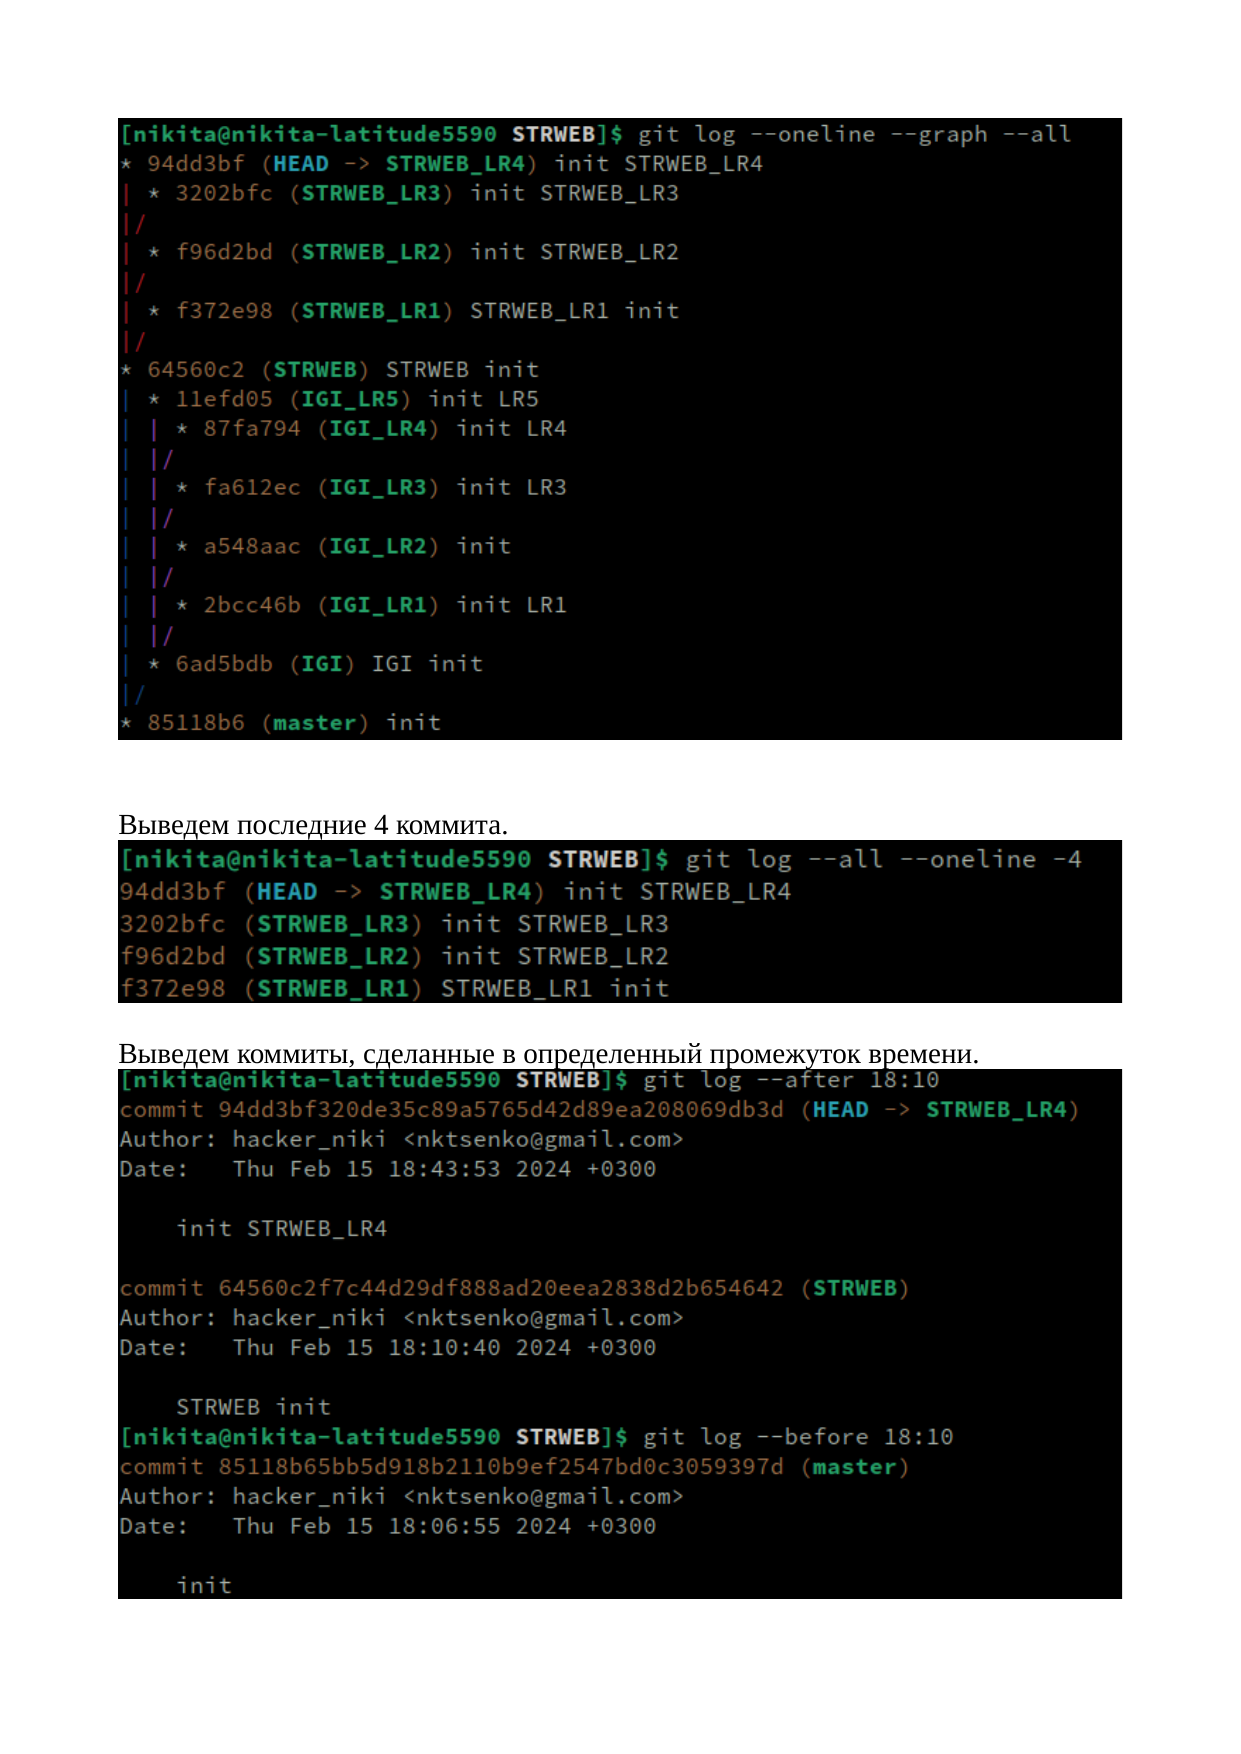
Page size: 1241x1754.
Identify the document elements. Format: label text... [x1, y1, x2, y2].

text Выведем коммиты, сделанные в определенный промежуток времени. [118, 1036, 1122, 1069]
picture [118, 840, 1123, 1003]
picture [118, 118, 1123, 740]
picture [118, 1069, 1123, 1599]
text Выведем последние 4 коммита. [118, 773, 1122, 840]
